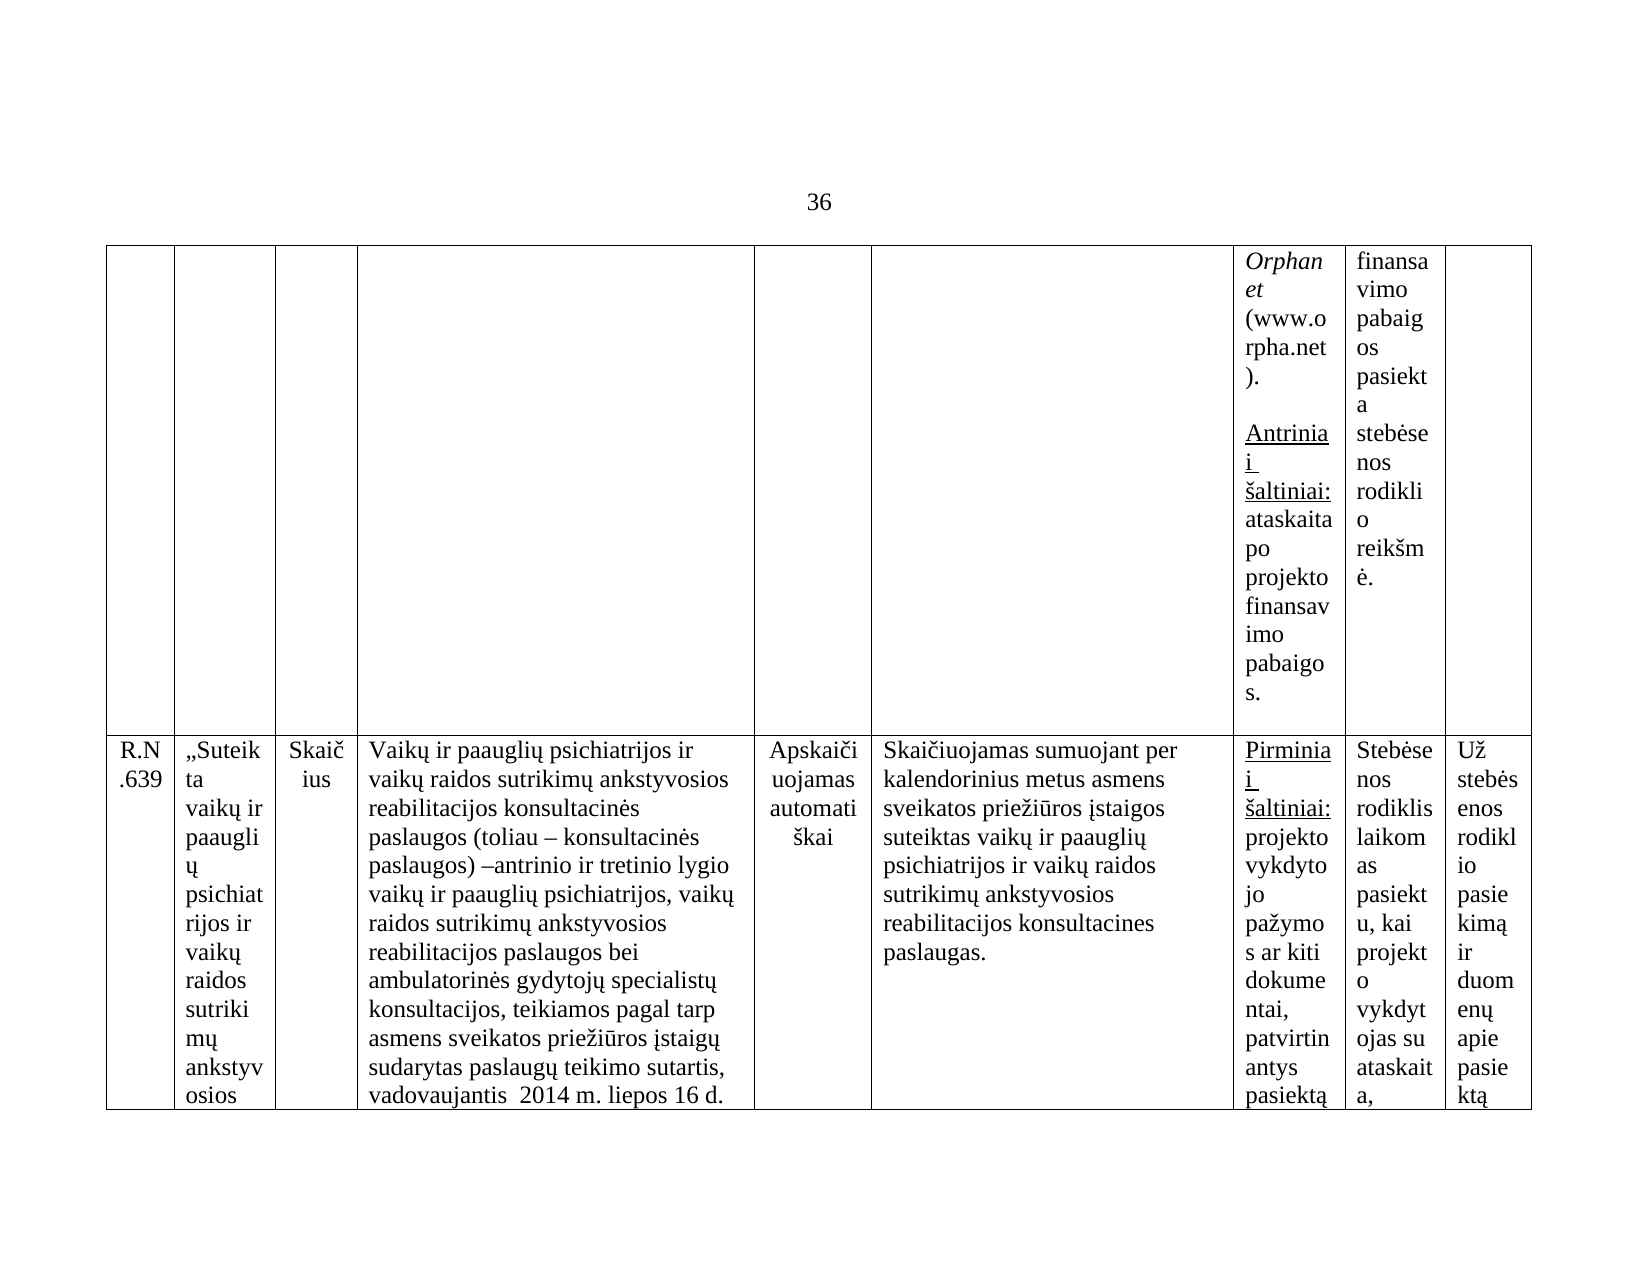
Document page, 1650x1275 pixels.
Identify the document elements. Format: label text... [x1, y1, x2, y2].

table_cell „Suteikta vaikų ir paauglių psichiatrijos ir vaikų raidos sutrikimų ankstyvosios [175, 736, 275, 1109]
table_cell [175, 246, 275, 734]
table_cell Stebėsenos rodiklis laikomas pasiektu, kai projekto vykdytojas su ataskaita, [1346, 736, 1445, 1109]
table_cell Apskaičiuojamas automatiškai [755, 736, 871, 1109]
table_cell [1446, 246, 1531, 734]
table_cell [276, 246, 357, 734]
table_cell R.N.639 [107, 736, 174, 1109]
table_cell Pirminiai šaltiniai: projekto vykdytojo pažymos ar kiti dokumentai, patvirtinantys pasiektą [1234, 736, 1345, 1109]
table_cell [872, 246, 1233, 734]
table_cell [107, 246, 174, 734]
table_cell Už stebėsenos rodiklio pasiekimą ir duomenų apie pasiektą [1446, 736, 1531, 1109]
table_cell Skaičiuojamas sumuojant per kalendorinius metus asmens sveikatos priežiūros įstaigos suteiktas vaikų ir paauglių psichiatrijos ir vaikų raidos sutrikimų ankstyvosios reabilitacijos konsultacines paslaugas. [872, 736, 1233, 1109]
table_cell Skaičius [276, 736, 357, 1109]
table_cell [358, 246, 754, 734]
table_cell finansavimo pabaigos pasiekta stebėsenos rodiklio reikšmė. [1346, 246, 1445, 734]
table_cell Orphanet (www.orpha.net). Antriniai šaltiniai: ataskaita po projekto finansavimo pabaigos. [1234, 246, 1345, 734]
table_cell Vaikų ir paauglių psichiatrijos ir vaikų raidos sutrikimų ankstyvosios reabilitacijos konsultacinės paslaugos (toliau – konsultacinės paslaugos) –antrinio ir tretinio lygio vaikų ir paauglių psichiatrijos, vaikų raidos sutrikimų ankstyvosios reabilitacijos paslaugos bei ambulatorinės gydytojų specialistų konsultacijos, teikiamos pagal tarp asmens sveikatos priežiūros įstaigų sudarytas paslaugų teikimo sutartis, vadovaujantis 2014 m. liepos 16 d. [358, 736, 754, 1109]
table_cell [755, 246, 871, 734]
